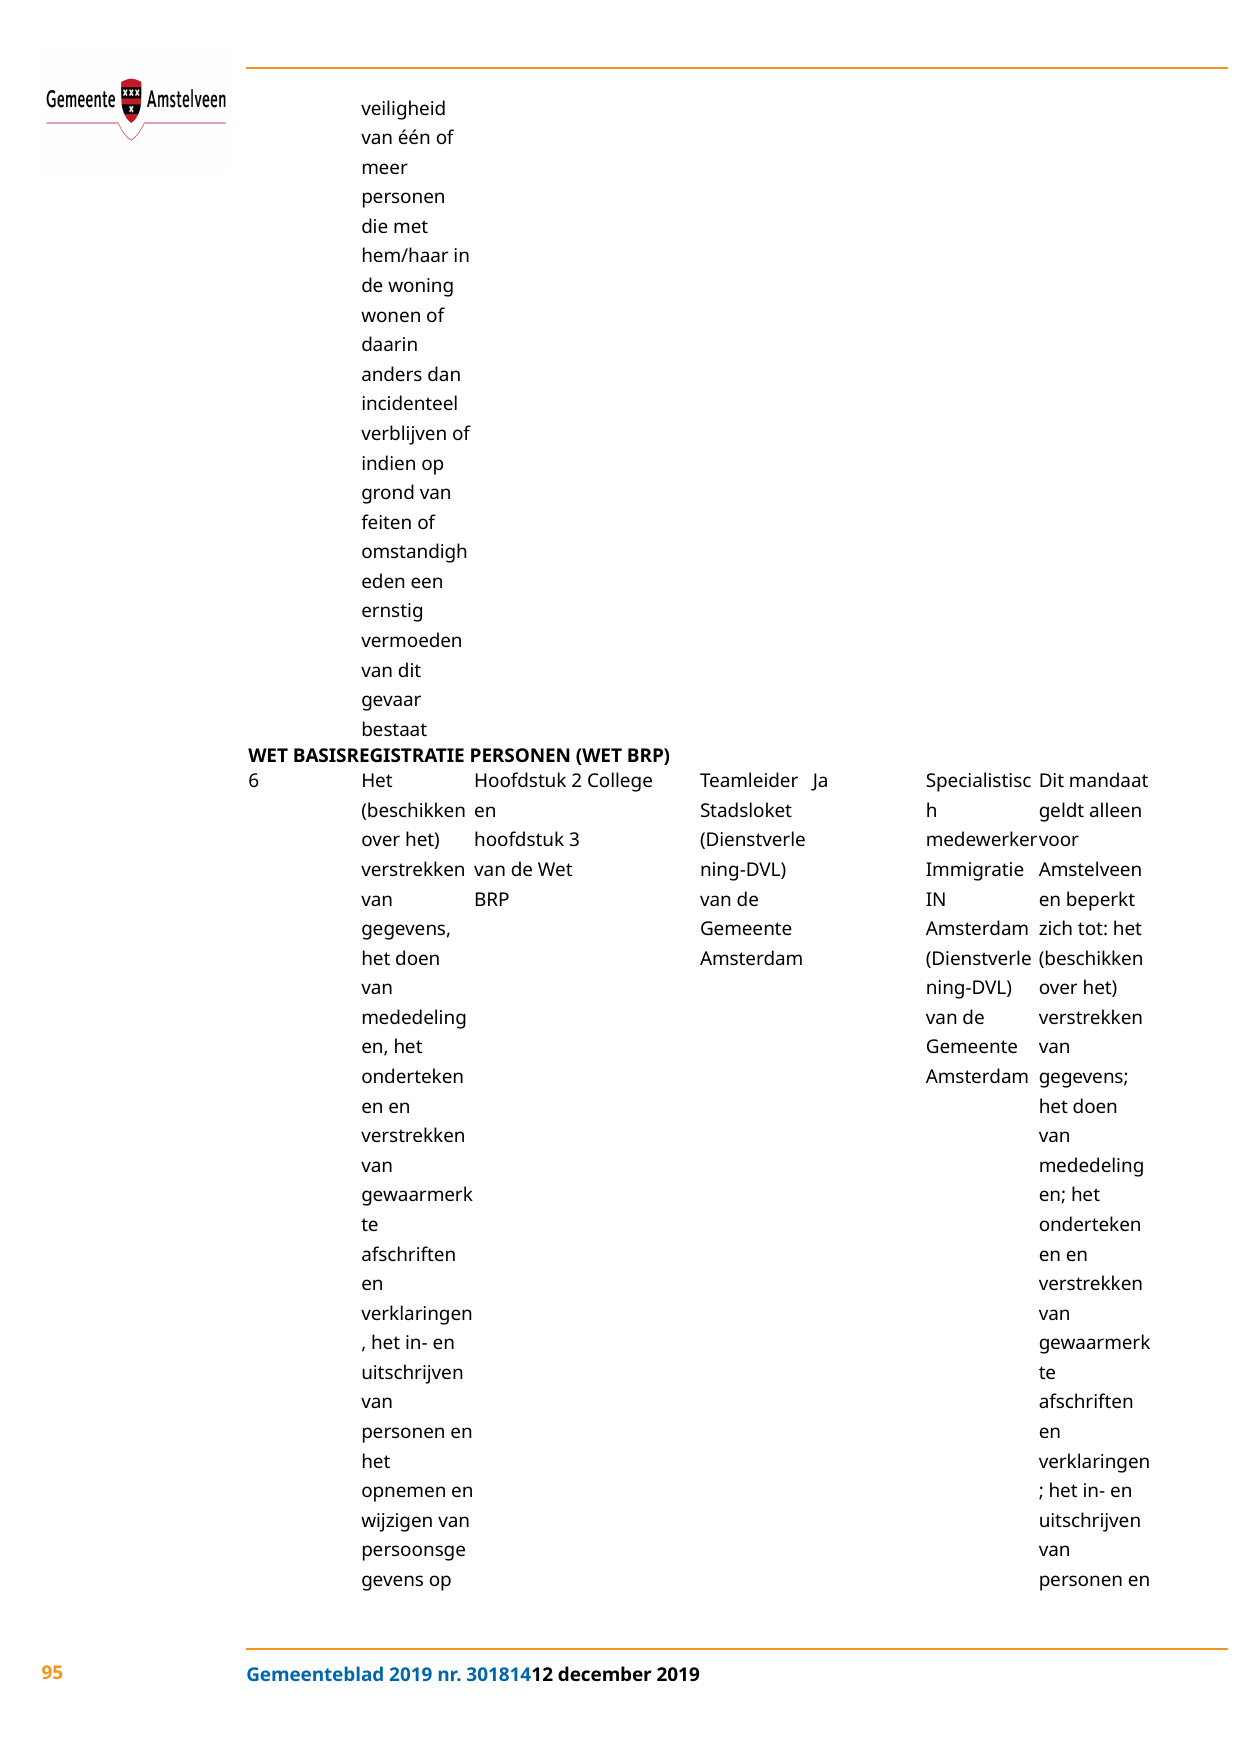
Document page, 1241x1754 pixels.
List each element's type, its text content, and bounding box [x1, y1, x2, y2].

table_cell College [587, 768, 700, 1592]
table_cell Teamleider Stadsloket (Dienstverlening-DVL) van de Gemeente Amsterdam [700, 768, 813, 1592]
table_cell [587, 95, 700, 742]
table_cell veiligheid van één of meer personen die met hem/haar in de woning wonen of daarin anders dan incidenteel verblijven of indien op grond van feiten of omstandigheden een ernstig vermoeden van dit gevaar bestaat [361, 95, 474, 742]
table_cell [700, 95, 813, 742]
table_cell Ja [813, 768, 926, 1592]
table_cell Dit mandaat geldt alleen voor Amstelveen en beperkt zich tot: het (beschikken over het) verstrekken van gegevens; het doen van mededelingen; het ondertekenen en verstrekken van gewaarmerkte afschriften en verklaringen; het in- en uitschrijven van personen en [1039, 768, 1152, 1592]
table_cell [474, 95, 587, 742]
table_cell [1039, 95, 1152, 742]
picture [41, 47, 231, 172]
table_cell WET BASISREGISTRATIE PERSONEN (WET BRP) [248, 742, 1152, 767]
table_cell [926, 95, 1038, 742]
table_cell [248, 95, 361, 742]
table_cell Specialistisch medewerker Immigratie IN Amsterdam (Dienstverlening-DVL) van de Gemeente Amsterdam [926, 768, 1038, 1592]
table_cell Hoofdstuk 2 en hoofdstuk 3 van de Wet BRP [474, 768, 587, 1592]
table_cell 6 [248, 768, 361, 1592]
table_cell Het (beschikken over het) verstrekken van gegevens, het doen van mededelingen, het ondertekenen en verstrekken van gewaarmerkte afschriften en verklaringen, het in- en uitschrijven van personen en het opnemen en wijzigen van persoonsgegevens op [361, 768, 474, 1592]
table_cell [813, 95, 926, 742]
